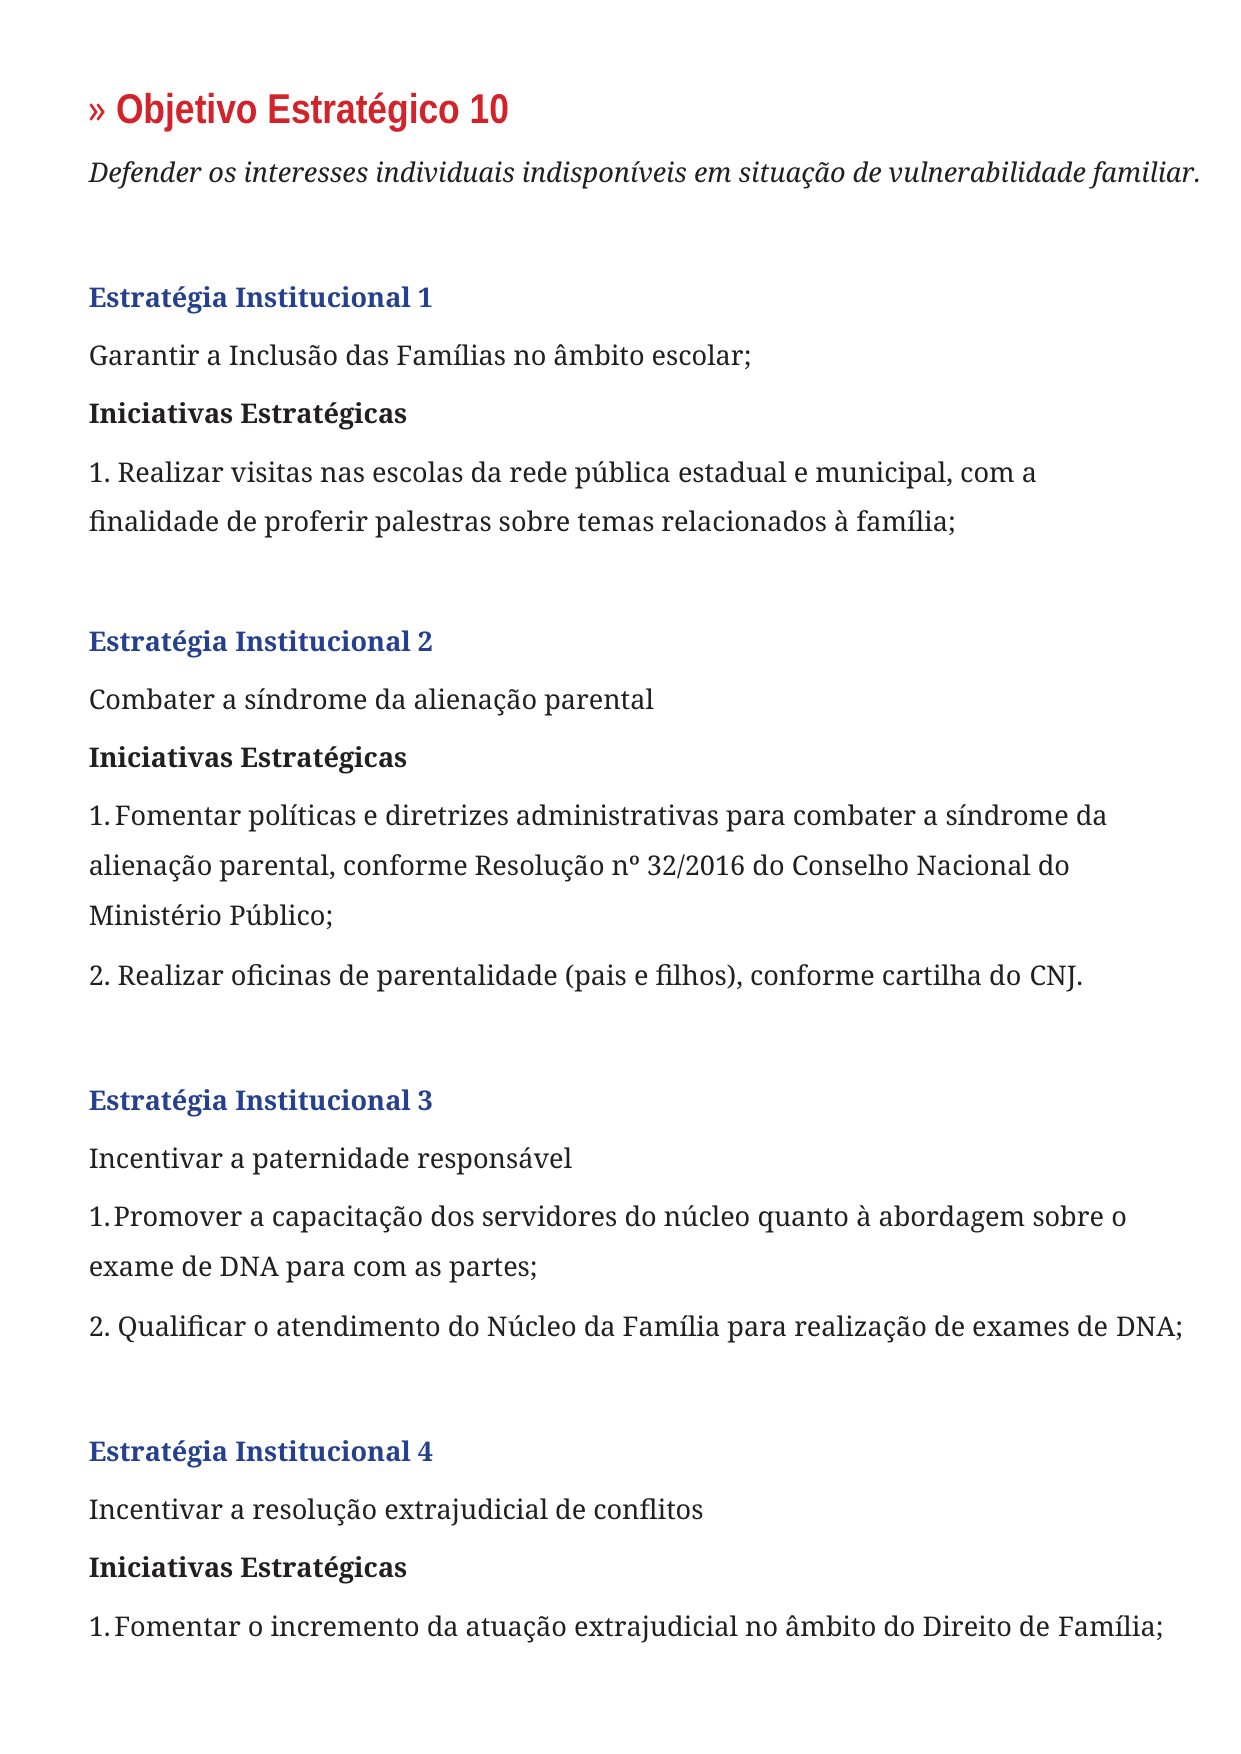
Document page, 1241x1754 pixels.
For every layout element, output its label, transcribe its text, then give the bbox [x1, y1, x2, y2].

subtitle Iniciativas Estratégicas [88, 739, 1240, 776]
list Fomentar políticas e diretrizes administrativas para combater a síndrome da alienação parental, conforme Resolução nº 32/2016 do Conselho Nacional do Ministério Público; [88, 797, 1152, 933]
subtitle » Objetivo Estratégico 10 [88, 79, 1240, 136]
text Incentivar a resolução extrajudicial de conflitos [88, 1491, 1240, 1528]
subtitle Estratégia Institucional 4 [88, 1432, 1240, 1469]
subtitle Estratégia Institucional 3 [88, 1081, 1240, 1118]
list Fomentar o incremento da atuação extrajudicial no âmbito do Direito de Família; [88, 1607, 1240, 1644]
text Defender os interesses individuais indisponíveis em situação de vulnerabilidade familiar. [88, 153, 1240, 190]
subtitle Iniciativas Estratégicas [88, 1549, 1240, 1586]
subtitle Iniciativas Estratégicas [88, 395, 1240, 432]
list Realizar oficinas de parentalidade (pais e filhos), conforme cartilha do CNJ. [88, 957, 1240, 993]
subtitle Estratégia Institucional 1 [88, 278, 1240, 315]
list Promover a capacitação dos servidores do núcleo quanto à abordagem sobre o exame de DNA para com as partes; [88, 1198, 1152, 1284]
subtitle Estratégia Institucional 2 [88, 622, 1240, 659]
text 1. Realizar visitas nas escolas da rede pública estadual e municipal, com a finalidade de proferir palestras sobre temas relacionados à família; [88, 453, 1150, 539]
text Garantir a Inclusão das Famílias no âmbito escolar; [88, 337, 1240, 373]
list Qualificar o atendimento do Núcleo da Família para realização de exames de DNA; [88, 1308, 1240, 1345]
text Combater a síndrome da alienação parental [88, 680, 1240, 717]
text Incentivar a paternidade responsável [88, 1140, 1240, 1177]
